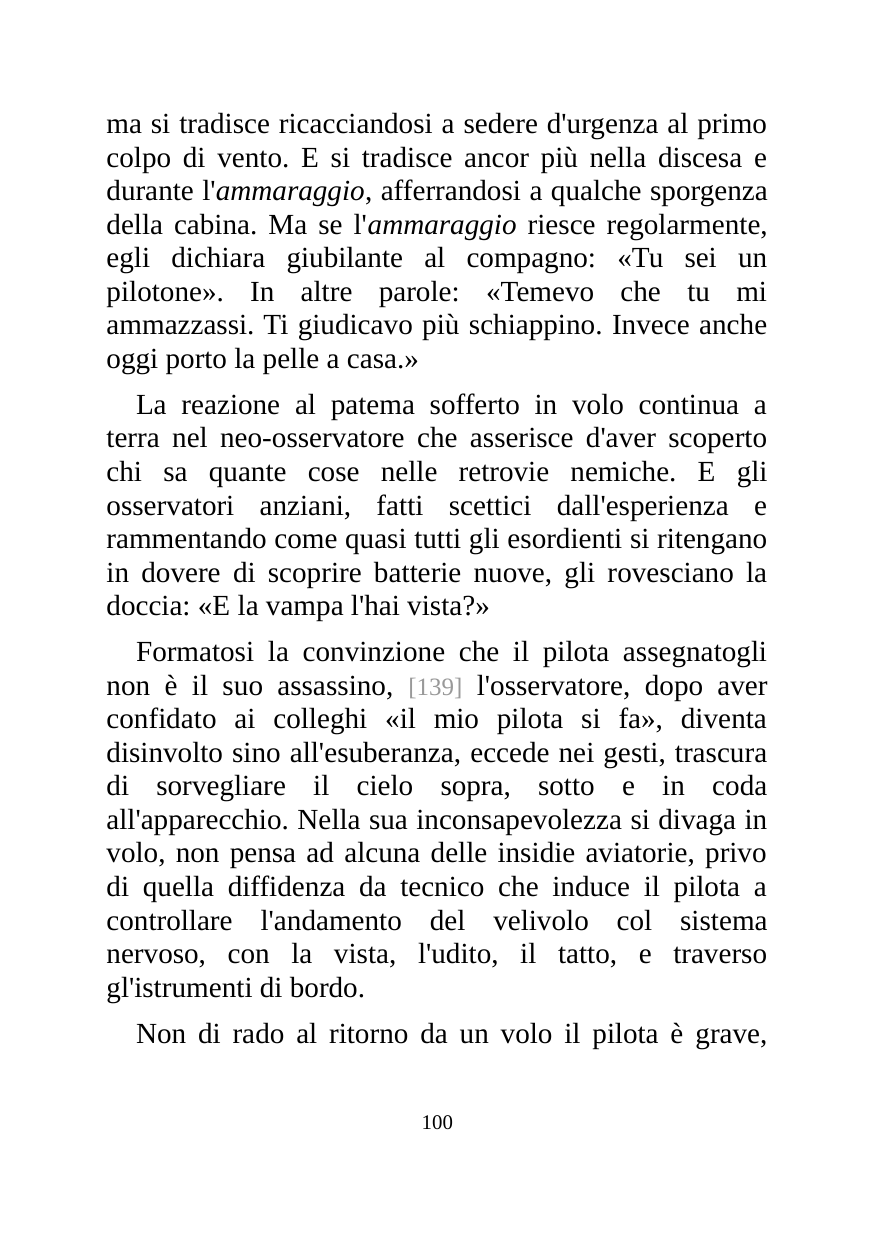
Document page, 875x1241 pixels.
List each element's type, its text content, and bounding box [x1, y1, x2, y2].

text Formatosi la convinzione che il pilota assegnatogli non è il suo assassino, [139] l'osservatore, dopo aver confidato ai colleghi «il mio pilota si fa», diventa disinvolto sino all'esuberanza, eccede nei gesti, trascura di sorvegliare il cielo sopra, sotto e in coda all'apparecchio. Nella sua inconsapevolezza si divaga in volo, non pensa ad alcuna delle insidie aviatorie, privo di quella diffidenza da tecnico che induce il pilota a controllare l'andamento del velivolo col sistema nervoso, con la vista, l'udito, il tatto, e traverso gl'istrumenti di bordo. [106, 634, 768, 1003]
text Non di rado al ritorno da un volo il pilota è grave, [106, 1016, 768, 1049]
text ma si tradisce ricacciandosi a sedere d'urgenza al primo colpo di vento. E si tradisce ancor più nella discesa e durante l'ammaraggio, afferrandosi a qualche sporgenza della cabina. Ma se l'ammaraggio riesce regolarmente, egli dichiara giubilante al compagno: «Tu sei un pilotone». In altre parole: «Temevo che tu mi ammazzassi. Ti giudicavo più schiappino. Invece anche oggi porto la pelle a casa.» [106, 106, 768, 374]
text La reazione al patema sofferto in volo continua a terra nel neo-osservatore che asserisce d'aver scoperto chi sa quante cose nelle retrovie nemiche. E gli osservatori anziani, fatti scettici dall'esperienza e rammentando come quasi tutti gli esordienti si ritengano in dovere di scoprire batterie nuove, gli rovesciano la doccia: «E la vampa l'hai vista?» [106, 387, 768, 622]
